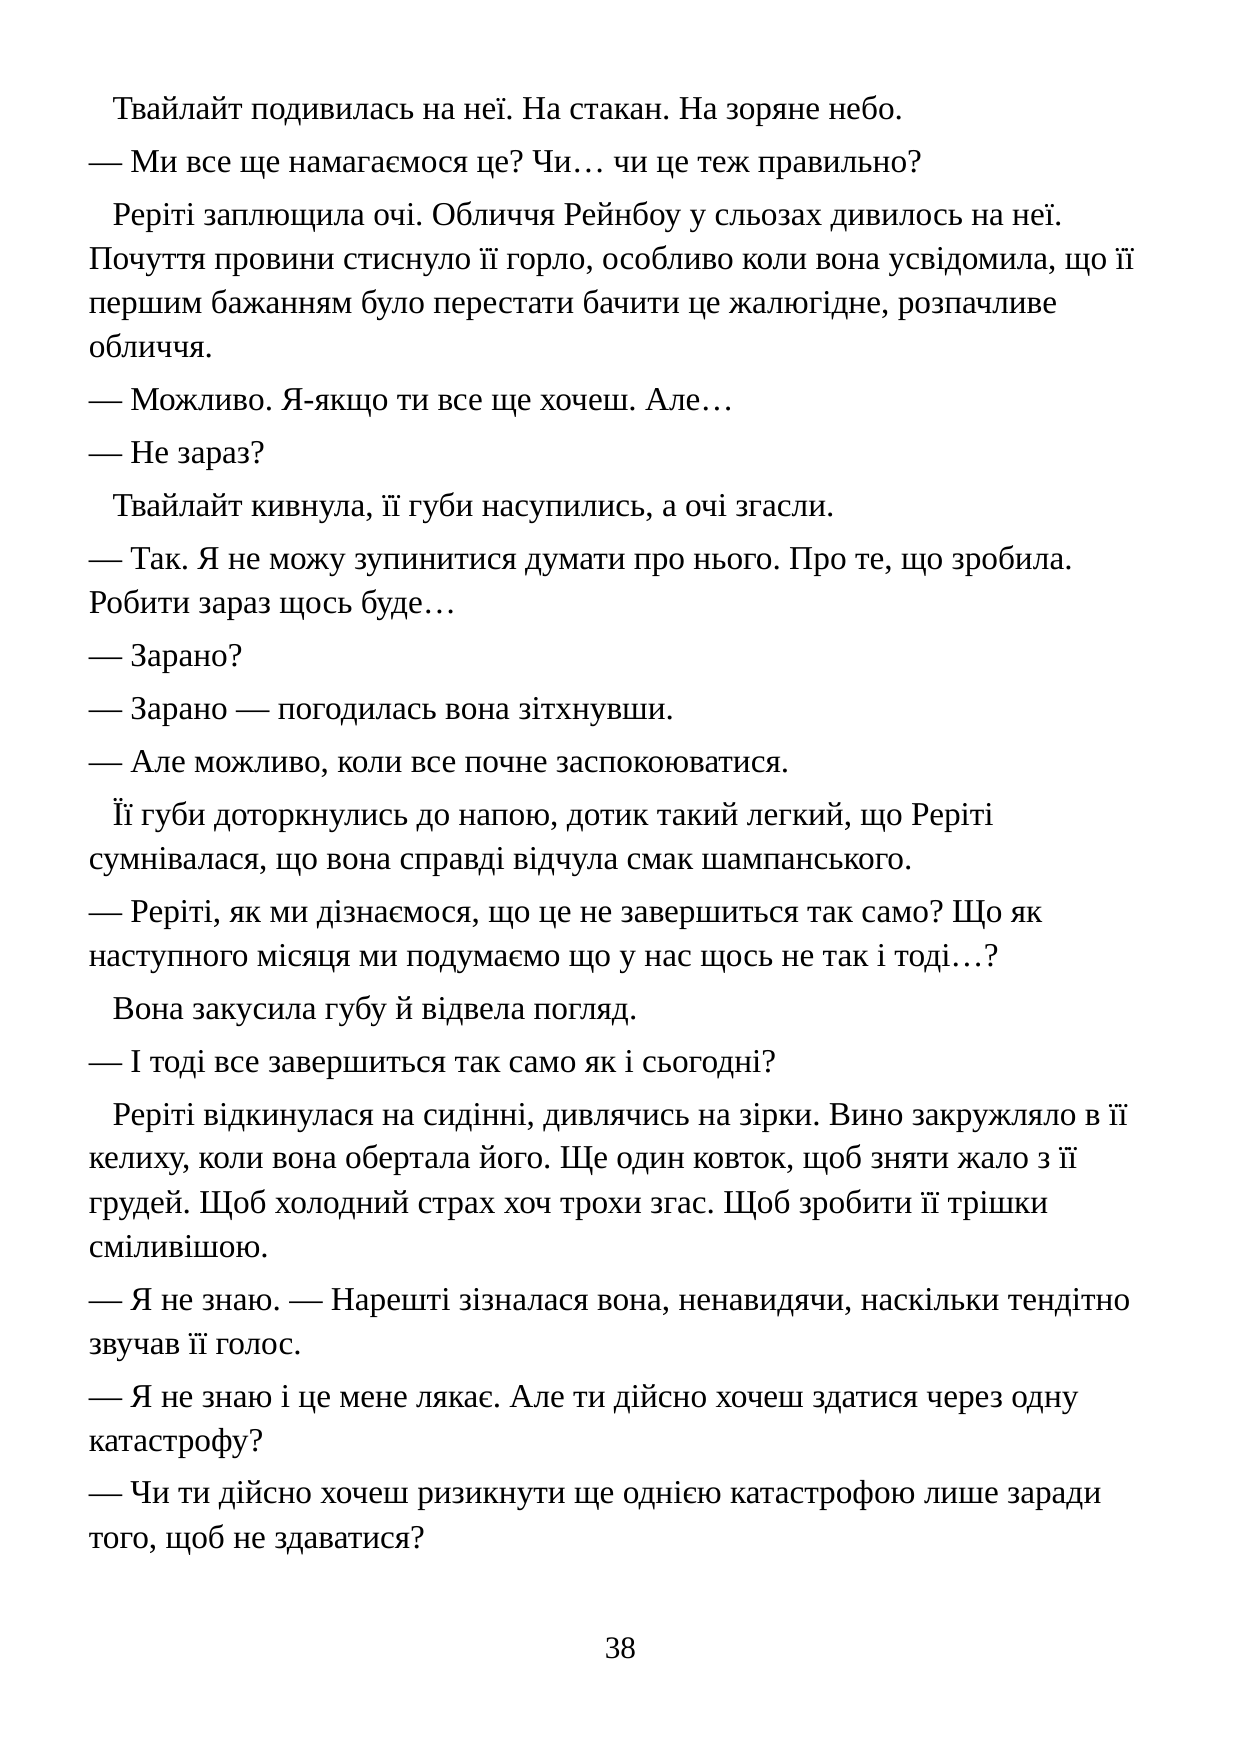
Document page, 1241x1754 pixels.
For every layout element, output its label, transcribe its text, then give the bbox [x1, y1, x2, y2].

text Реріті заплющила очі. Обличчя Рейнбоу у сльозах дивилось на неї. Почуття провини стиснуло її горло, особливо коли вона усвідомила, що її першим бажанням було перестати бачити це жалюгідне, розпачливе обличчя. [88, 194, 1152, 365]
text — Ми все ще намагаємося це? Чи… чи це теж правильно? [88, 141, 1152, 180]
text Твайлайт кивнула, її губи насупились, а очі згасли. [88, 485, 1152, 524]
text — Не зараз? [88, 432, 1152, 471]
text — Зарано — погодилась вона зітхнувши. [88, 688, 1152, 726]
text — І тоді все завершиться так само як і сьогодні? [88, 1041, 1152, 1079]
text — Чи ти дійсно хочеш ризикнути ще однією катастрофою лише заради того, щоб не здаватися? [88, 1473, 1152, 1555]
text — Можливо. Я‐якщо ти все ще хочеш. Але… [88, 379, 1152, 418]
text — Реріті, як ми дізнаємося, що це не завершиться так само? Що як наступного місяця ми подумаємо що у нас щось не так і тоді…? [88, 891, 1152, 973]
text — Але можливо, коли все почне заспокоюватися. [88, 741, 1152, 779]
text — Зарано? [88, 635, 1152, 673]
text Вона закусила губу й відвела погляд. [88, 988, 1152, 1026]
text Її губи доторкнулись до напою, дотик такий легкий, що Реріті сумнівалася, що вона справді відчула смак шампанського. [88, 794, 1152, 876]
text Реріті відкинулася на сидінні, дивлячись на зірки. Вино закружляло в її келиху, коли вона обертала його. Ще один ковток, щоб зняти жало з її грудей. Щоб холодний страх хоч трохи згас. Щоб зробити її трішки сміливішою. [88, 1094, 1152, 1264]
text Твайлайт подивилась на неї. На стакан. На зоряне небо. [88, 88, 1152, 127]
text — Я не знаю і це мене лякає. Але ти дійсно хочеш здатися через одну катастрофу? [88, 1376, 1152, 1458]
text — Я не знаю. — Нарешті зізналася вона, ненавидячи, наскільки тендітно звучав її голос. [88, 1279, 1152, 1361]
text — Так. Я не можу зупинитися думати про нього. Про те, що зробила. Робити зараз щось буде… [88, 538, 1152, 621]
